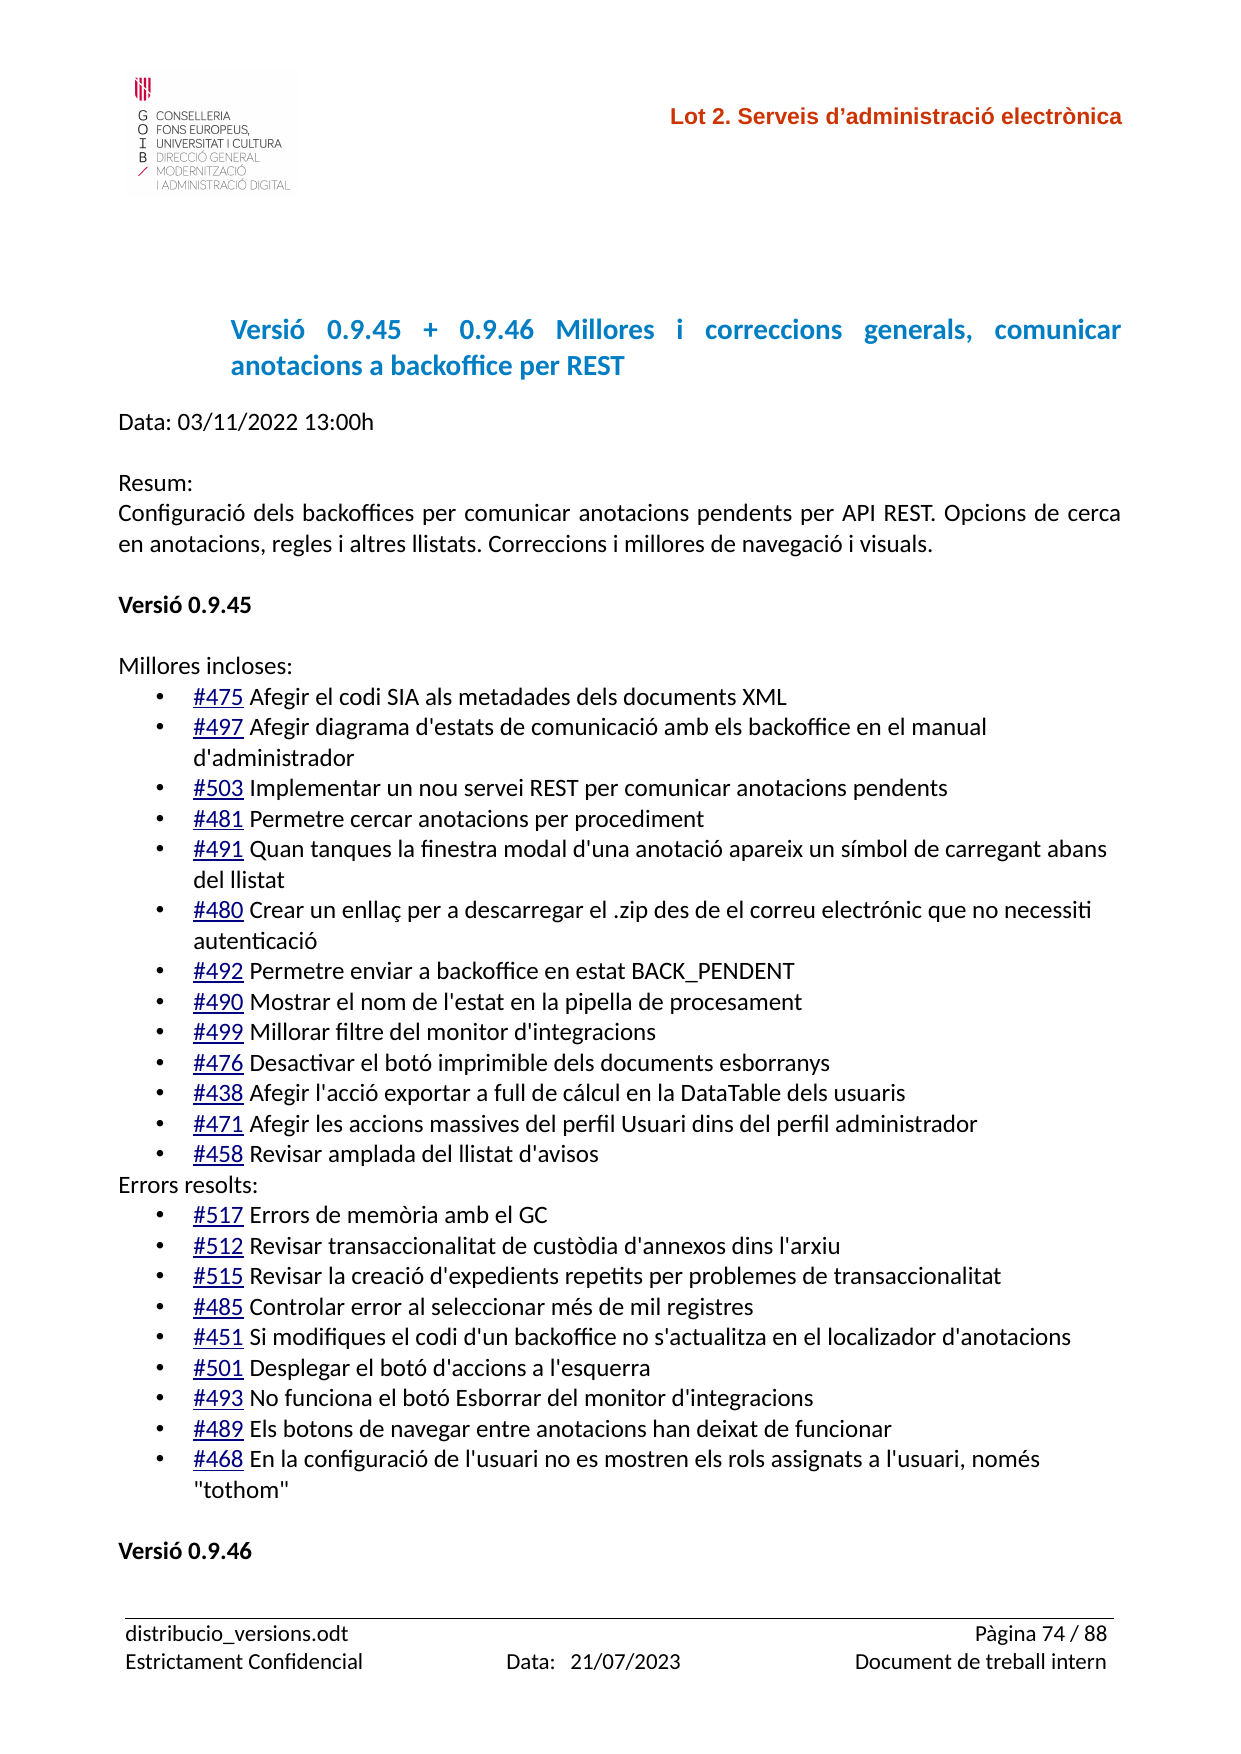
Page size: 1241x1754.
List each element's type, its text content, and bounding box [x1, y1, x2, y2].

list #499 Millorar filtre del monitor d'integracions [156, 1016, 1122, 1047]
list #512 Revisar transaccionalitat de custòdia d'annexos dins l'arxiu [156, 1230, 1122, 1261]
list #480 Crear un enllaç per a descarregar el .zip des de el correu electrónic que no necessiti autenticació [156, 894, 1122, 955]
list #493 No funciona el botó Esborrar del monitor d'integracions [156, 1383, 1122, 1413]
list #503 Implementar un nou servei REST per comunicar anotacions pendents [156, 772, 1122, 803]
list #489 Els botons de navegar entre anotacions han deixat de funcionar [156, 1413, 1122, 1444]
list #458 Revisar amplada del llistat d'avisos [156, 1138, 1122, 1169]
list #492 Permetre enviar a backoffice en estat BACK_PENDENT [156, 955, 1122, 986]
text Versió 0.9.45 [118, 589, 1122, 619]
text Versió 0.9.46 [118, 1535, 1122, 1566]
list #451 Si modifiques el codi d'un backoffice no s'actualitza en el localizador d'anotacions [156, 1322, 1122, 1352]
list #501 Desplegar el botó d'accions a l'esquerra [156, 1352, 1122, 1383]
list #438 Afegir l'acció exportar a full de cálcul en la DataTable dels usuaris [156, 1077, 1122, 1108]
list #485 Controlar error al seleccionar més de mil registres [156, 1291, 1122, 1322]
text Configuració dels backoffices per comunicar anotacions pendents per API REST. Opcions de cerca en anotacions, regles i altres llistats. Correccions i millores de navegació i visuals. [118, 497, 1122, 558]
list #476 Desactivar el botó imprimible dels documents esborranys [156, 1047, 1122, 1077]
text Data: 03/11/2022 13:00h [118, 406, 1122, 436]
text Resum: [118, 467, 1122, 497]
picture [126, 70, 299, 197]
list #468 En la configuració de l'usuari no es mostren els rols assignats a l'usuari, només "tothom" [156, 1444, 1122, 1505]
list #481 Permetre cercar anotacions per procediment [156, 803, 1122, 833]
list #491 Quan tanques la finestra modal d'una anotació apareix un símbol de carregant abans del llistat [156, 833, 1122, 894]
list #517 Errors de memòria amb el GC [156, 1199, 1122, 1230]
text Millores incloses: [118, 650, 1122, 681]
list #475 Afegir el codi SIA als metadades dels documents XML [156, 681, 1122, 711]
list #497 Afegir diagrama d'estats de comunicació amb els backoffice en el manual d'administrador [156, 711, 1122, 772]
list #471 Afegir les accions massives del perfil Usuari dins del perfil administrador [156, 1108, 1122, 1138]
list #515 Revisar la creació d'expedients repetits per problemes de transaccionalitat [156, 1261, 1122, 1291]
text Errors resolts: [118, 1169, 1122, 1199]
subtitle Versió 0.9.45 + 0.9.46 Millores i correccions generals, comunicar anotacions a backoffice per REST [153, 311, 1122, 382]
list #490 Mostrar el nom de l'estat en la pipella de procesament [156, 986, 1122, 1016]
